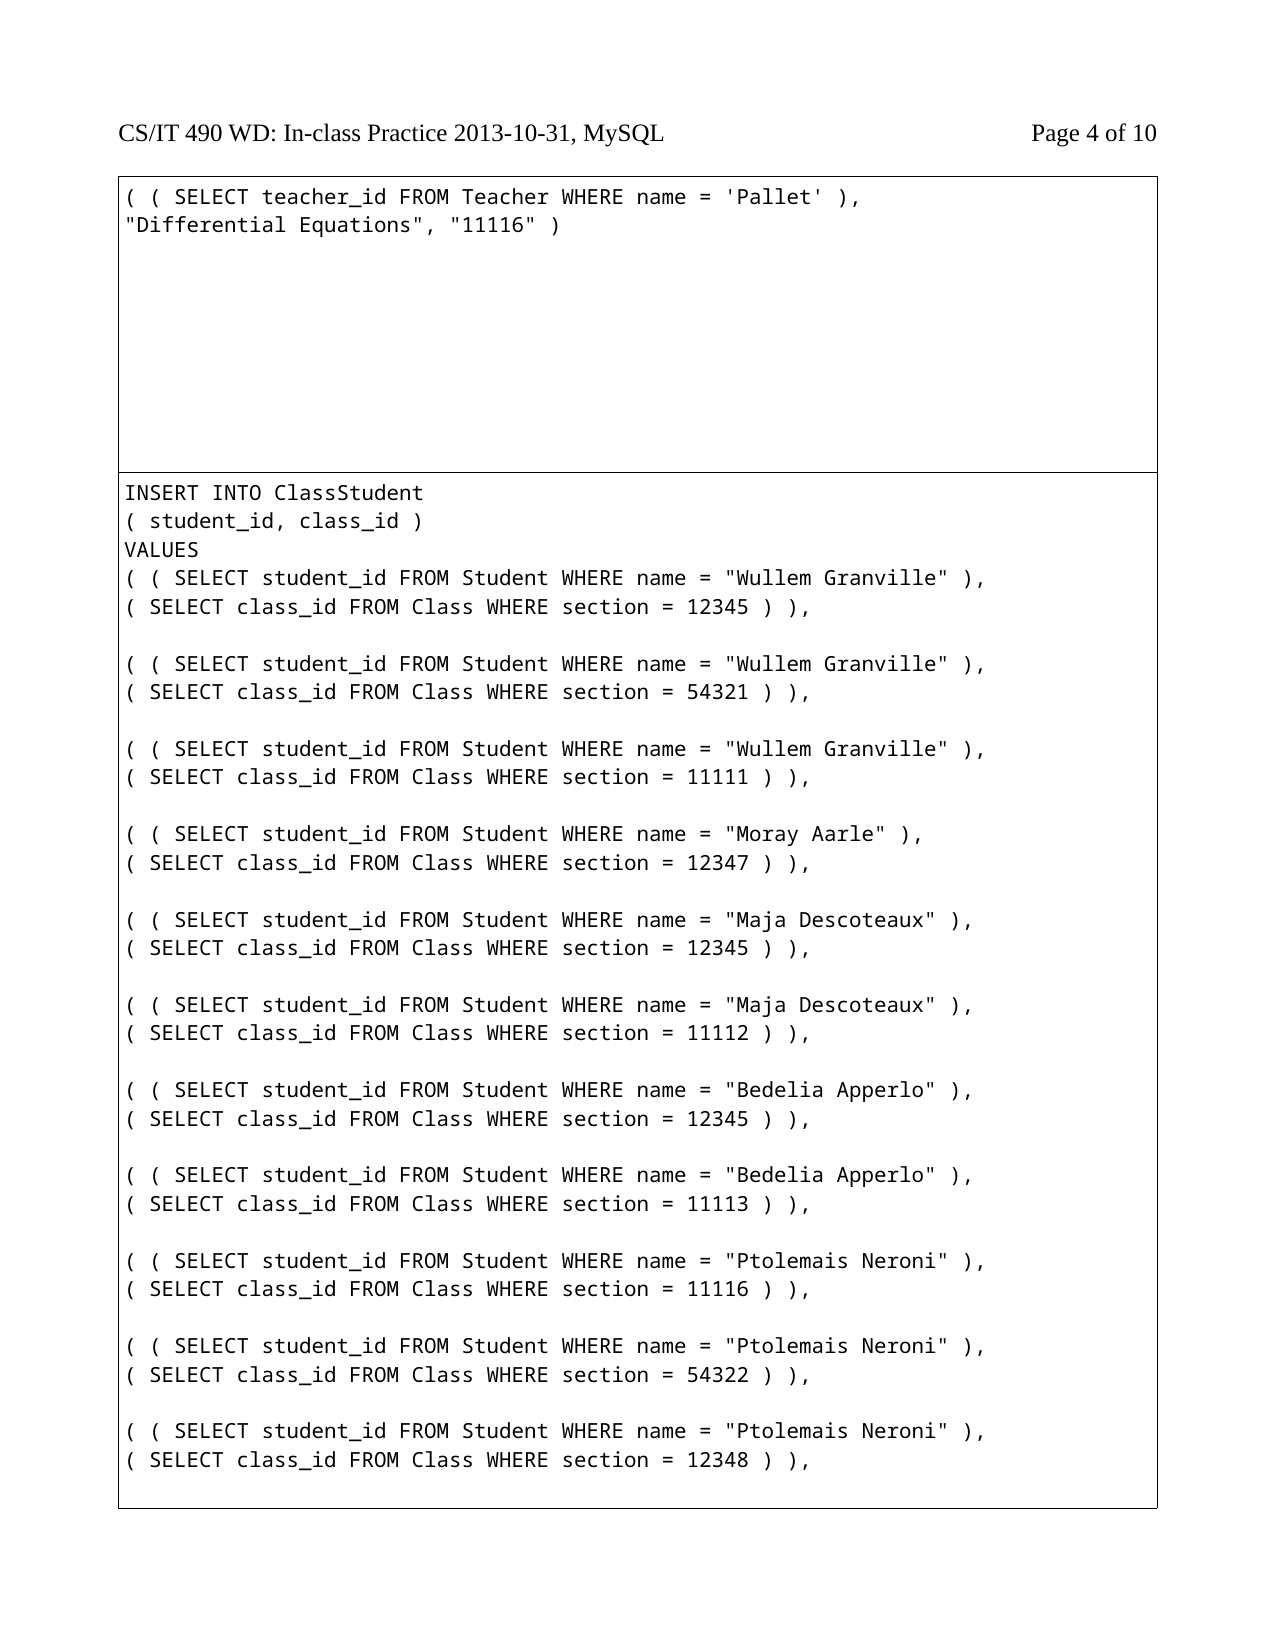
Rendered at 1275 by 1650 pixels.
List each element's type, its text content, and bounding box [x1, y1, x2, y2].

table_cell ( ( SELECT teacher_id FROM Teacher WHERE name = 'Pallet' ), "Differential Equations", "11116" ) [119, 177, 1157, 472]
table_cell INSERT INTO ClassStudent ( student_id, class_id ) VALUES ( ( SELECT student_id FROM Student WHERE name = "Wullem Granville" ), ( SELECT class_id FROM Class WHERE section = 12345 ) ), ( ( SELECT student_id FROM Student WHERE name = "Wullem Granville" ), ( SELECT class_id FROM Class WHERE section = 54321 ) ), ( ( SELECT student_id FROM Student WHERE name = "Wullem Granville" ), ( SELECT class_id FROM Class WHERE section = 11111 ) ), ( ( SELECT student_id FROM Student WHERE name = "Moray Aarle" ), ( SELECT class_id FROM Class WHERE section = 12347 ) ), ( ( SELECT student_id FROM Student WHERE name = "Maja Descoteaux" ), ( SELECT class_id FROM Class WHERE section = 12345 ) ), ( ( SELECT student_id FROM Student WHERE name = "Maja Descoteaux" ), ( SELECT class_id FROM Class WHERE section = 11112 ) ), ( ( SELECT student_id FROM Student WHERE name = "Bedelia Apperlo" ), ( SELECT class_id FROM Class WHERE section = 12345 ) ), ( ( SELECT student_id FROM Student WHERE name = "Bedelia Apperlo" ), ( SELECT class_id FROM Class WHERE section = 11113 ) ), ( ( SELECT student_id FROM Student WHERE name = "Ptolemais Neroni" ), ( SELECT class_id FROM Class WHERE section = 11116 ) ), ( ( SELECT student_id FROM Student WHERE name = "Ptolemais Neroni" ), ( SELECT class_id FROM Class WHERE section = 54322 ) ), ( ( SELECT student_id FROM Student WHERE name = "Ptolemais Neroni" ), ( SELECT class_id FROM Class WHERE section = 12348 ) ), [119, 473, 1157, 1508]
